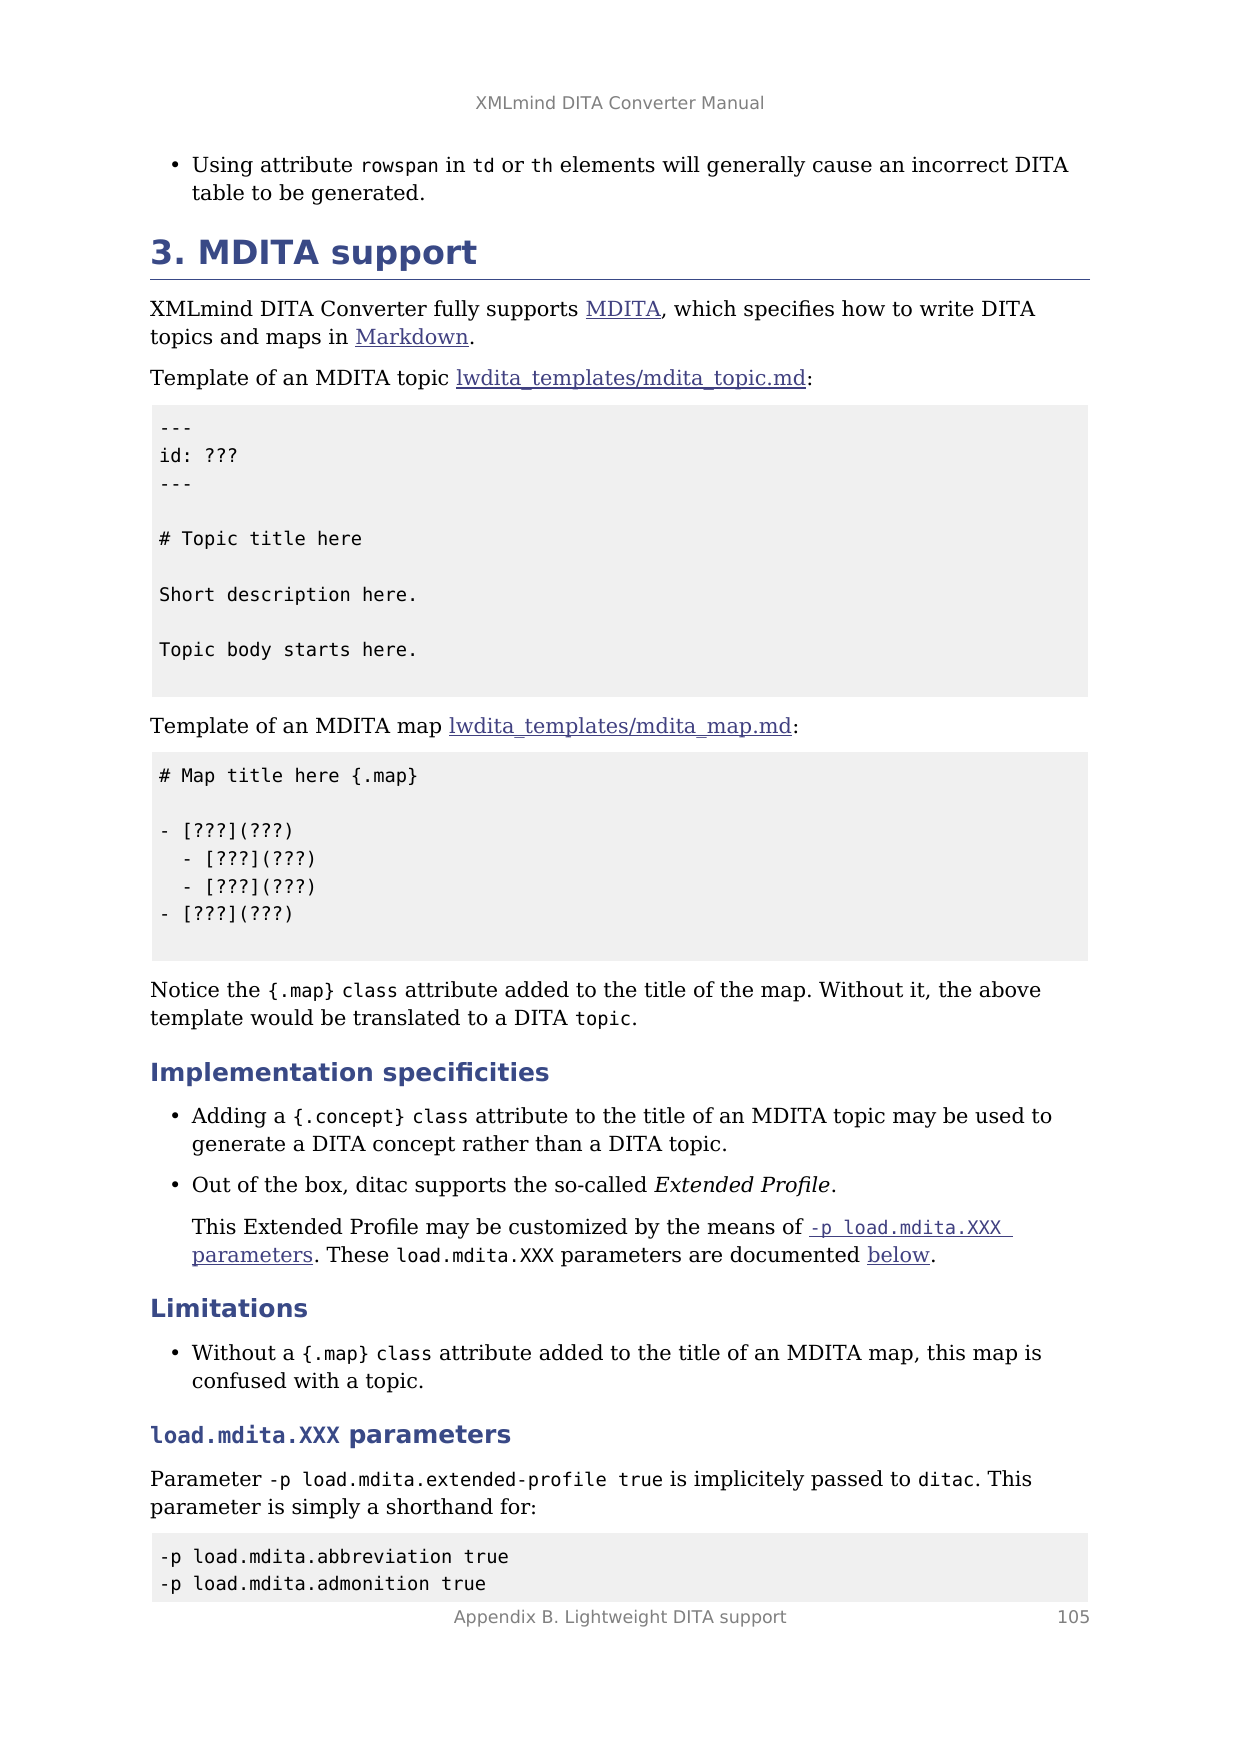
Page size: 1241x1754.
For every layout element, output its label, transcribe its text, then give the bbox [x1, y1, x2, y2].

text XMLmind DITA Converter fully supports MDITA, which specifies how to write DITA topics and maps in Markdown. [150, 294, 1090, 349]
list Out of the box, ditac supports the so-called Extended Profile. [150, 1170, 1090, 1198]
text Notice the {.map} class attribute added to the title of the map. Without it, the above template would be translated to a DITA topic. [150, 975, 1090, 1030]
text Template of an MDITA topic lwdita_templates/mdita_topic.md: [150, 363, 1090, 391]
text Limitations [150, 1295, 1090, 1324]
text Template of an MDITA map lwdita_templates/mdita_map.md: [150, 711, 1090, 738]
text Implementation specificities [150, 1058, 1090, 1087]
text -p load.mdita.abbreviation true -p load.mdita.admonition true [152, 1533, 1088, 1602]
subtitle 3. MDITA support [150, 233, 1090, 279]
text Parameter -p load.mdita.extended-profile true is implicitely passed to ditac. This parameter is simply a shorthand for: [150, 1464, 1090, 1519]
list Using attribute rowspan in td or th elements will generally cause an incorrect DITA table to be generated. [150, 150, 1090, 205]
text # Map title here {.map} - [???](???) - [???](???) - [???](???) - [???](???) [152, 752, 1088, 961]
list Without a {.map} class attribute added to the title of an MDITA map, this map is confused with a topic. [150, 1338, 1090, 1393]
list Adding a {.concept} class attribute to the title of an MDITA topic may be used to generate a DITA concept rather than a DITA topic. [150, 1101, 1090, 1156]
list This Extended Profile may be customized by the means of -p load.mdita.XXX parameters. These load.mdita.XXX parameters are documented below. [150, 1212, 1090, 1267]
text load.mdita.XXX parameters [150, 1421, 1090, 1450]
text --- id: ??? --- # Topic title here Short description here. Topic body starts here. [152, 405, 1088, 697]
